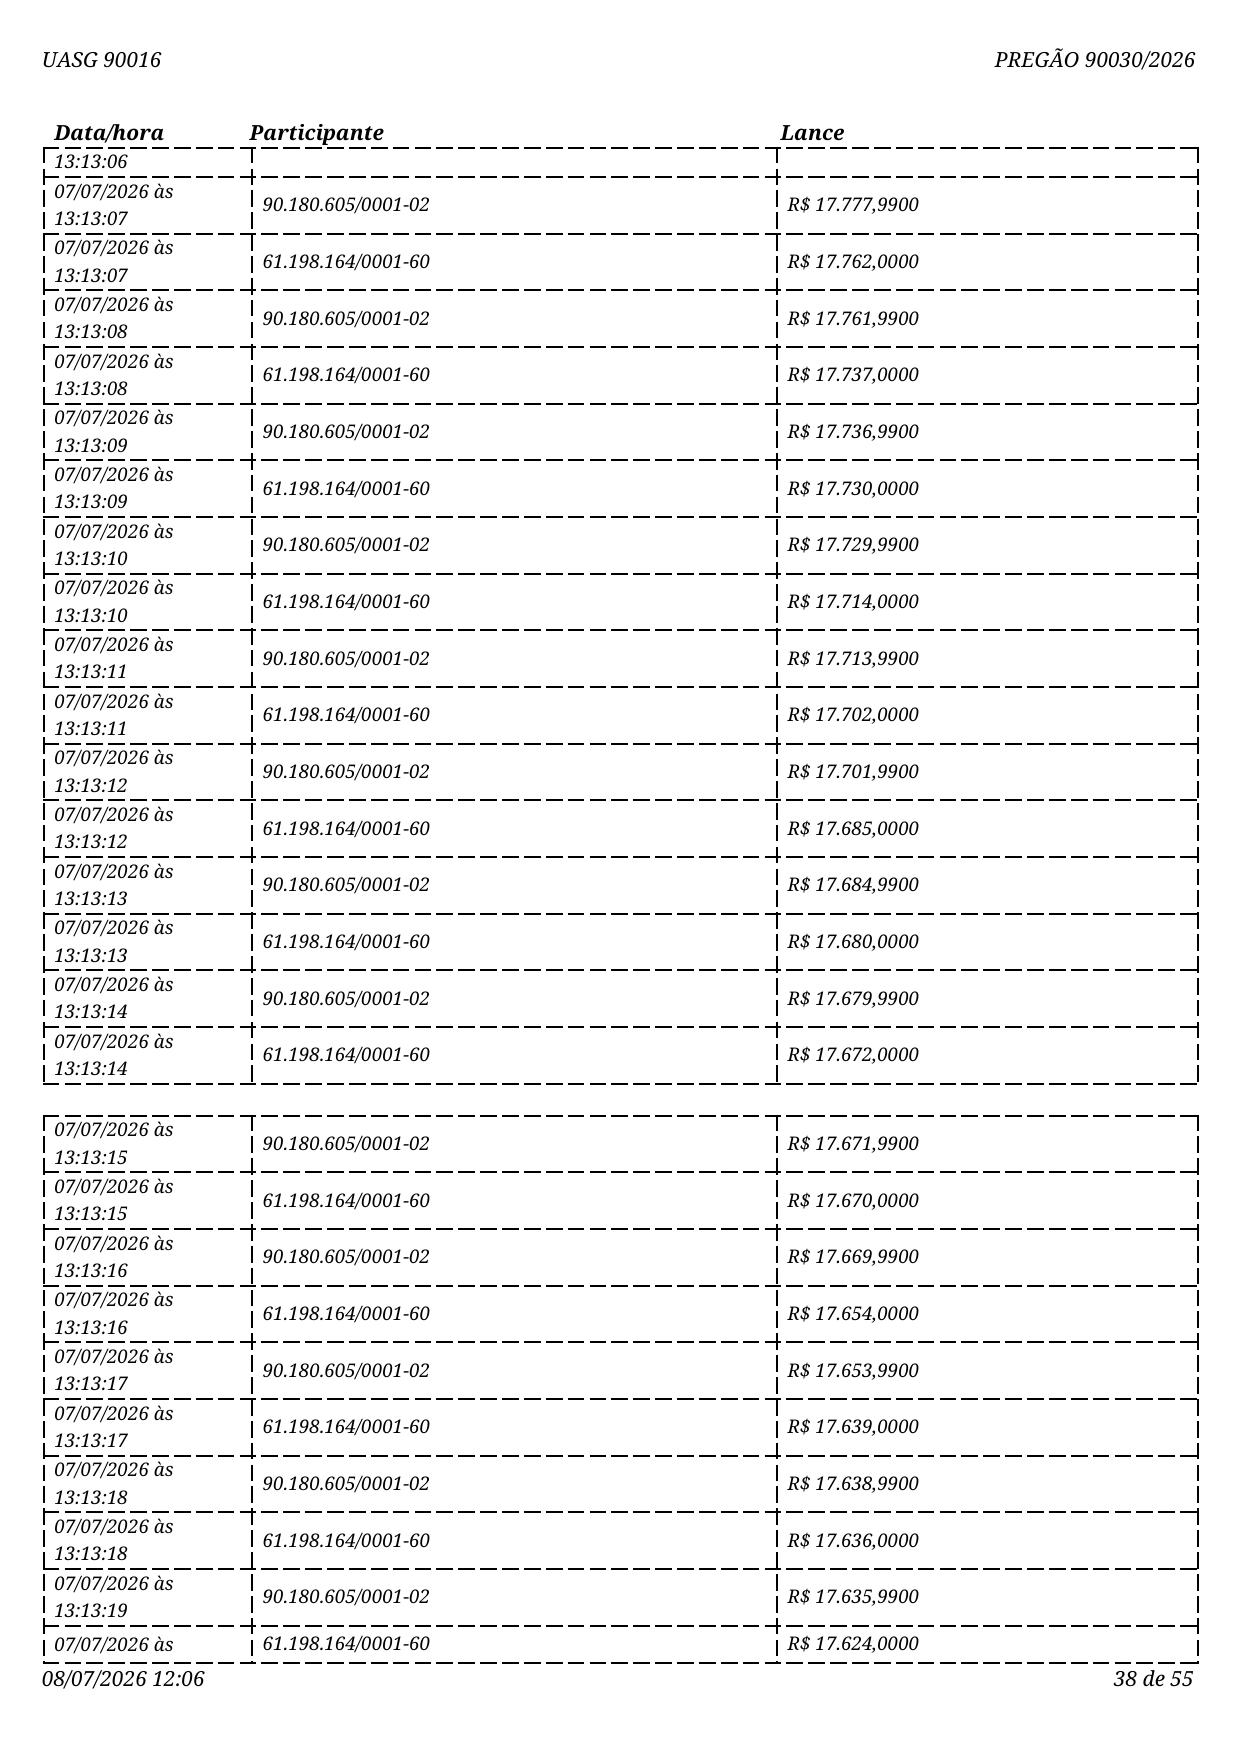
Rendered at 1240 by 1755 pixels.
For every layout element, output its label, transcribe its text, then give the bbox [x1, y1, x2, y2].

table_cell 07/07/2026 às 13:13:14 [44, 969, 252, 1026]
table_cell R$ 17.670,0000 [777, 1171, 1198, 1228]
table_cell 07/07/2026 às 13:13:11 [44, 629, 252, 686]
table_cell 07/07/2026 às 13:13:13 [44, 856, 252, 913]
table_cell R$ 17.729,9900 [777, 516, 1198, 573]
table_cell R$ 17.701,9900 [777, 743, 1198, 799]
table_cell 07/07/2026 às 13:13:12 [44, 799, 252, 856]
table_cell 61.198.164/0001-60 [252, 799, 777, 856]
table_cell 07/07/2026 às 13:13:11 [44, 686, 252, 743]
table_header R$ 17.671,9900 [777, 1115, 1198, 1171]
table_cell 90.180.605/0001-02 [252, 289, 777, 346]
table_cell 07/07/2026 às 13:13:10 [44, 516, 252, 573]
table_cell 07/07/2026 às 13:13:12 [44, 743, 252, 799]
table_cell 90.180.605/0001-02 [252, 969, 777, 1026]
table_cell R$ 17.636,0000 [777, 1511, 1198, 1568]
table_cell R$ 17.685,0000 [777, 799, 1198, 856]
table_cell R$ 17.680,0000 [777, 913, 1198, 969]
table_cell 13:13:06 [44, 147, 252, 176]
table_cell R$ 17.730,0000 [777, 459, 1198, 516]
table_cell 61.198.164/0001-60 [252, 1511, 777, 1568]
table_cell R$ 17.714,0000 [777, 573, 1198, 629]
table_cell 61.198.164/0001-60 [252, 913, 777, 969]
table_cell 61.198.164/0001-60 [252, 573, 777, 629]
table_cell 90.180.605/0001-02 [252, 176, 777, 233]
table_cell R$ 17.635,9900 [777, 1568, 1198, 1624]
table_cell 07/07/2026 às 13:13:07 [44, 176, 252, 233]
table_cell [252, 147, 777, 176]
table_cell R$ 17.679,9900 [777, 969, 1198, 1026]
table_cell 07/07/2026 às 13:13:13 [44, 913, 252, 969]
table_cell [777, 147, 1198, 176]
table_cell 07/07/2026 às 13:13:17 [44, 1341, 252, 1398]
table_cell R$ 17.777,9900 [777, 176, 1198, 233]
table_cell R$ 17.624,0000 [777, 1625, 1198, 1662]
table_cell 90.180.605/0001-02 [252, 403, 777, 459]
table_cell 07/07/2026 às 13:13:07 [44, 233, 252, 289]
table_cell 61.198.164/0001-60 [252, 459, 777, 516]
table_cell 61.198.164/0001-60 [252, 1171, 777, 1228]
table_cell 07/07/2026 às 13:13:09 [44, 403, 252, 459]
table_cell 61.198.164/0001-60 [252, 233, 777, 289]
table_cell 07/07/2026 às 13:13:17 [44, 1398, 252, 1454]
table_cell 90.180.605/0001-02 [252, 743, 777, 799]
table_cell R$ 17.639,0000 [777, 1398, 1198, 1454]
table_cell 07/07/2026 às 13:13:19 [44, 1568, 252, 1624]
table_cell 90.180.605/0001-02 [252, 629, 777, 686]
table_cell 07/07/2026 às 13:13:14 [44, 1026, 252, 1083]
table_cell R$ 17.762,0000 [777, 233, 1198, 289]
table_cell 61.198.164/0001-60 [252, 686, 777, 743]
table_cell R$ 17.653,9900 [777, 1341, 1198, 1398]
table_cell 07/07/2026 às 13:13:09 [44, 459, 252, 516]
table_cell R$ 17.713,9900 [777, 629, 1198, 686]
table_cell 07/07/2026 às 13:13:16 [44, 1285, 252, 1341]
table_cell 07/07/2026 às 13:13:15 [44, 1171, 252, 1228]
table_cell 61.198.164/0001-60 [252, 346, 777, 403]
table_cell 90.180.605/0001-02 [252, 856, 777, 913]
table_cell 07/07/2026 às 13:13:18 [44, 1511, 252, 1568]
table_cell 90.180.605/0001-02 [252, 1568, 777, 1624]
table_cell 90.180.605/0001-02 [252, 516, 777, 573]
table_header 07/07/2026 às 13:13:15 [44, 1115, 252, 1171]
table_cell R$ 17.684,9900 [777, 856, 1198, 913]
table_cell R$ 17.702,0000 [777, 686, 1198, 743]
table_cell R$ 17.672,0000 [777, 1026, 1198, 1083]
table_cell 90.180.605/0001-02 [252, 1228, 777, 1284]
table_cell R$ 17.761,9900 [777, 289, 1198, 346]
table_cell 07/07/2026 às 13:13:08 [44, 289, 252, 346]
table_cell 07/07/2026 às 13:13:10 [44, 573, 252, 629]
table_cell R$ 17.736,9900 [777, 403, 1198, 459]
table_cell 61.198.164/0001-60 [252, 1625, 777, 1662]
table_cell R$ 17.638,9900 [777, 1455, 1198, 1511]
table_cell 07/07/2026 às 13:13:08 [44, 346, 252, 403]
table_cell R$ 17.737,0000 [777, 346, 1198, 403]
table_cell 61.198.164/0001-60 [252, 1285, 777, 1341]
table_header 90.180.605/0001-02 [252, 1115, 777, 1171]
table_cell 07/07/2026 às [44, 1625, 252, 1662]
table_cell 90.180.605/0001-02 [252, 1455, 777, 1511]
table_cell 61.198.164/0001-60 [252, 1398, 777, 1454]
table_cell 07/07/2026 às 13:13:16 [44, 1228, 252, 1284]
table_cell R$ 17.654,0000 [777, 1285, 1198, 1341]
table_cell 90.180.605/0001-02 [252, 1341, 777, 1398]
table_cell 61.198.164/0001-60 [252, 1026, 777, 1083]
table_cell R$ 17.669,9900 [777, 1228, 1198, 1284]
table_cell 07/07/2026 às 13:13:18 [44, 1455, 252, 1511]
